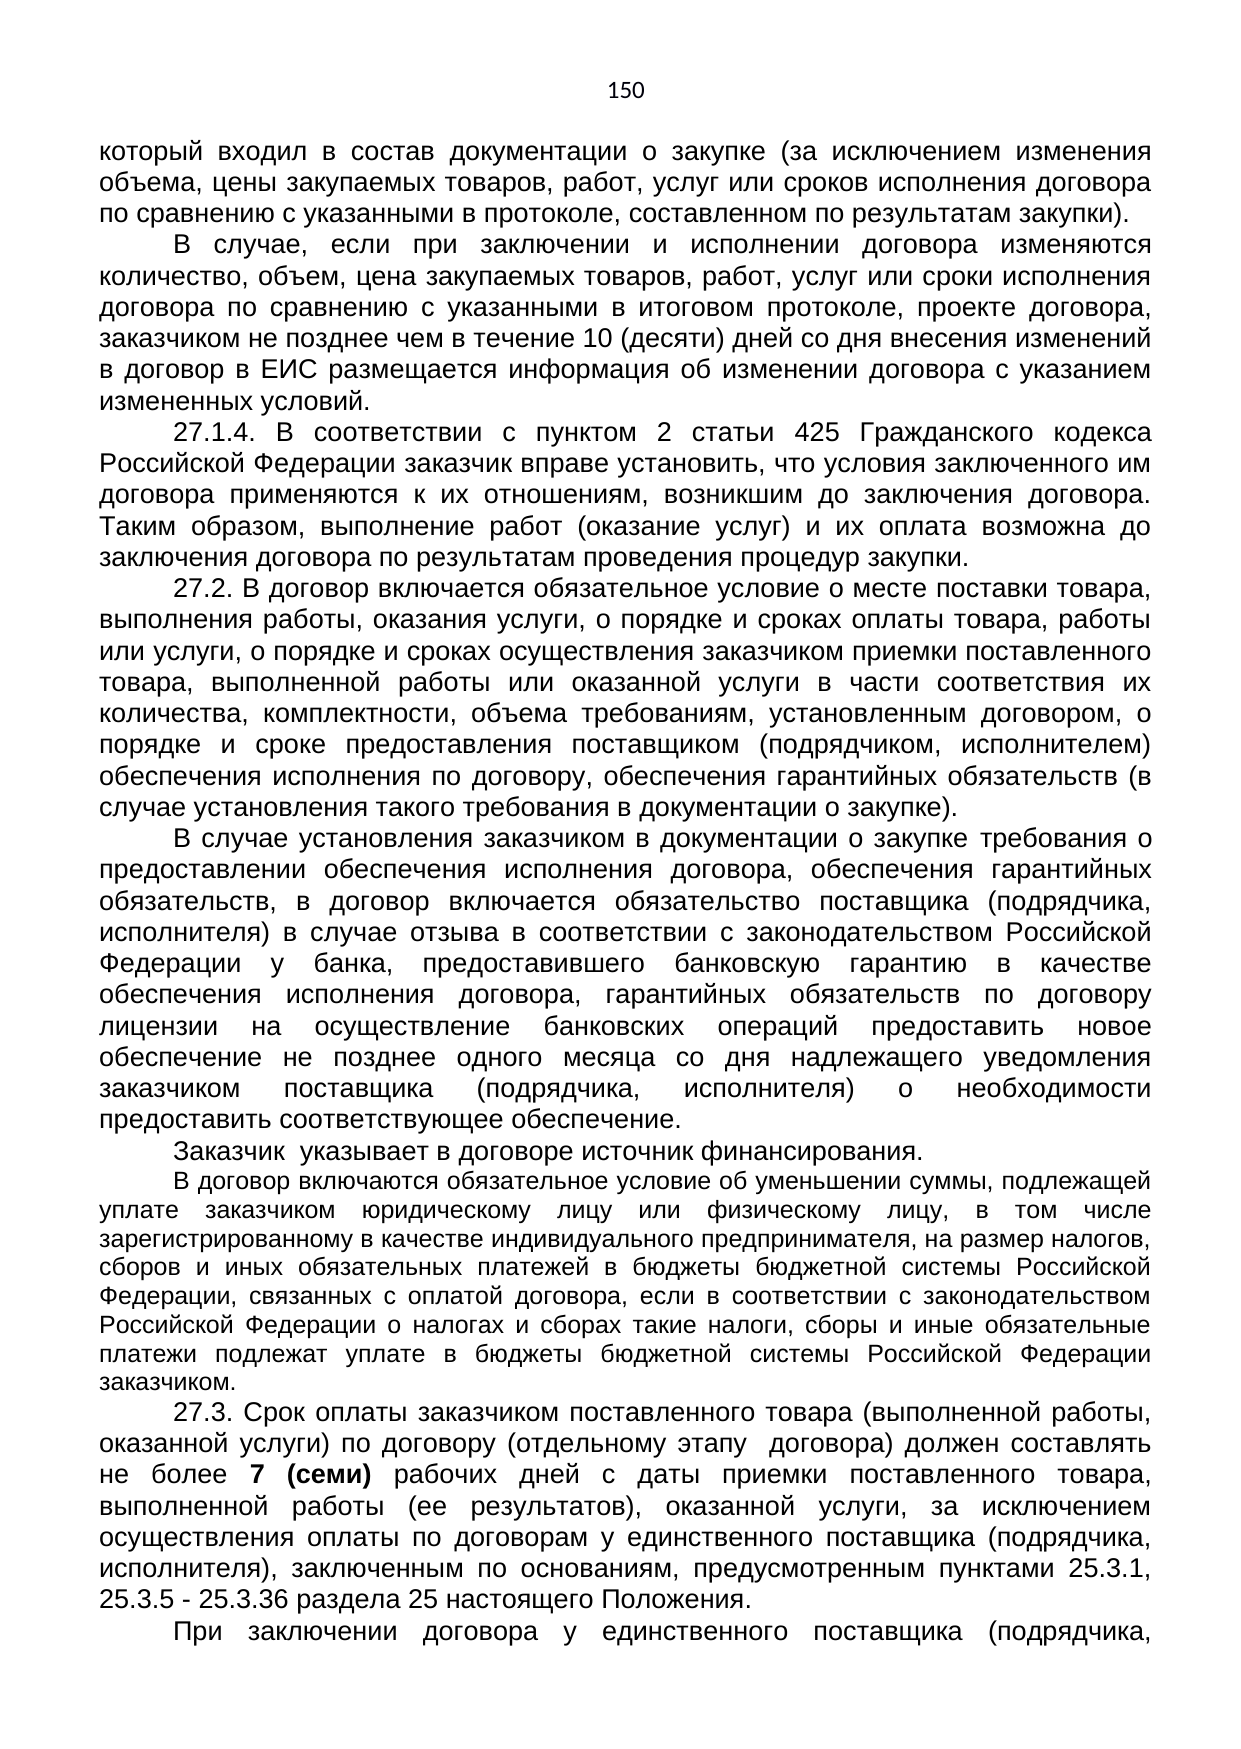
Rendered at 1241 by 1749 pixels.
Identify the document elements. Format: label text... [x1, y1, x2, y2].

text В договор включаются обязательное условие об уменьшении суммы, подлежащей уплате заказчиком юридическому лицу или физическому лицу, в том числе зарегистрированному в качестве индивидуального предпринимателя, на размер налогов, сборов и иных обязательных платежей в бюджеты бюджетной системы Российской Федерации, связанных с оплатой договора, если в соответствии с законодательством Российской Федерации о налогах и сборах такие налоги, сборы и иные обязательные платежи подлежат уплате в бюджеты бюджетной системы Российской Федерации заказчиком. [99, 1166, 1152, 1396]
text 27.1.4. В соответствии с пунктом 2 статьи 425 Гражданского кодекса Российской Федерации заказчик вправе установить, что условия заключенного им договора применяются к их отношениям, возникшим до заключения договора. Таким образом, выполнение работ (оказание услуг) и их оплата возможна до заключения договора по результатам проведения процедур закупки. [99, 416, 1152, 572]
text 27.3. Срок оплаты заказчиком поставленного товара (выполненной работы, оказанной услуги) по договору (отдельному этапу договора) должен составлять не более 7 (семи) рабочих дней с даты приемки поставленного товара, выполненной работы (ее результатов), оказанной услуги, за исключением осуществления оплаты по договорам у единственного поставщика (подрядчика, исполнителя), заключенным по основаниям, предусмотренным пунктами 25.3.1, 25.3.5 - 25.3.36 раздела 25 настоящего Положения. [99, 1396, 1152, 1615]
text В случае, если при заключении и исполнении договора изменяются количество, объем, цена закупаемых товаров, работ, услуг или сроки исполнения договора по сравнению с указанными в итоговом протоколе, проекте договора, заказчиком не позднее чем в течение 10 (десяти) дней со дня внесения изменений в договор в ЕИС размещается информация об изменении договора с указанием измененных условий. [99, 228, 1152, 416]
text В случае установления заказчиком в документации о закупке требования о предоставлении обеспечения исполнения договора, обеспечения гарантийных обязательств, в договор включается обязательство поставщика (подрядчика, исполнителя) в случае отзыва в соответствии с законодательством Российской Федерации у банка, предоставившего банковскую гарантию в качестве обеспечения исполнения договора, гарантийных обязательств по договору лицензии на осуществление банковских операций предоставить новое обеспечение не позднее одного месяца со дня надлежащего уведомления заказчиком поставщика (подрядчика, исполнителя) о необходимости предоставить соответствующее обеспечение. [99, 822, 1152, 1135]
text При заключении договора у единственного поставщика (подрядчика, [99, 1615, 1152, 1646]
text который входил в состав документации о закупке (за исключением изменения объема, цены закупаемых товаров, работ, услуг или сроков исполнения договора по сравнению с указанными в протоколе, составленном по результатам закупки). [99, 135, 1152, 228]
text 27.2. В договор включается обязательное условие о месте поставки товара, выполнения работы, оказания услуги, о порядке и сроках оплаты товара, работы или услуги, о порядке и сроках осуществления заказчиком приемки поставленного товара, выполненной работы или оказанной услуги в части соответствия их количества, комплектности, объема требованиям, установленным договором, о порядке и сроке предоставления поставщиком (подрядчиком, исполнителем) обеспечения исполнения по договору, обеспечения гарантийных обязательств (в случае установления такого требования в документации о закупке). [99, 572, 1152, 822]
text Заказчик указывает в договоре источник финансирования. [99, 1135, 1152, 1166]
